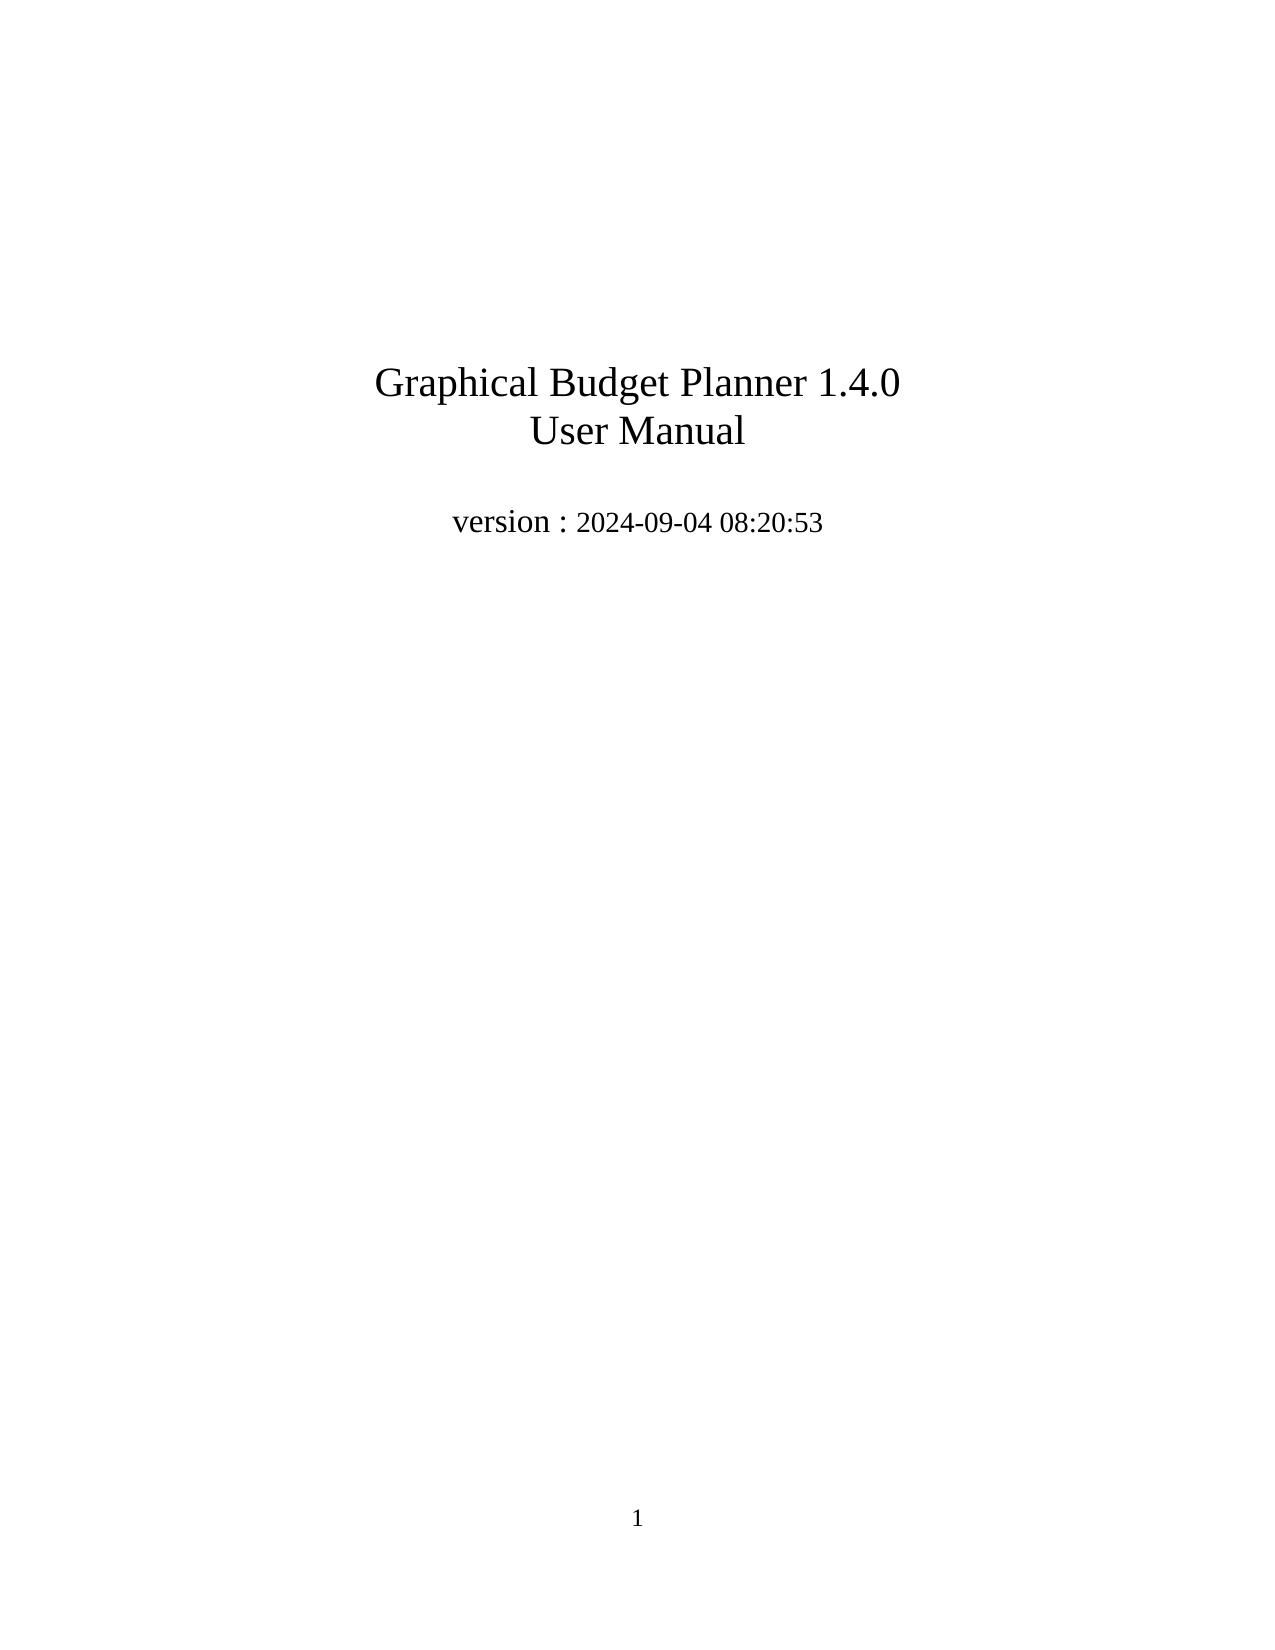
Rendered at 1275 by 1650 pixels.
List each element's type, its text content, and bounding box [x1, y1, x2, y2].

text version : 2024-09-04 08:19:02 [118, 501, 1157, 540]
text User Manual [118, 406, 1157, 453]
text Graphical Budget Planner 1.4.0 [118, 358, 1157, 406]
